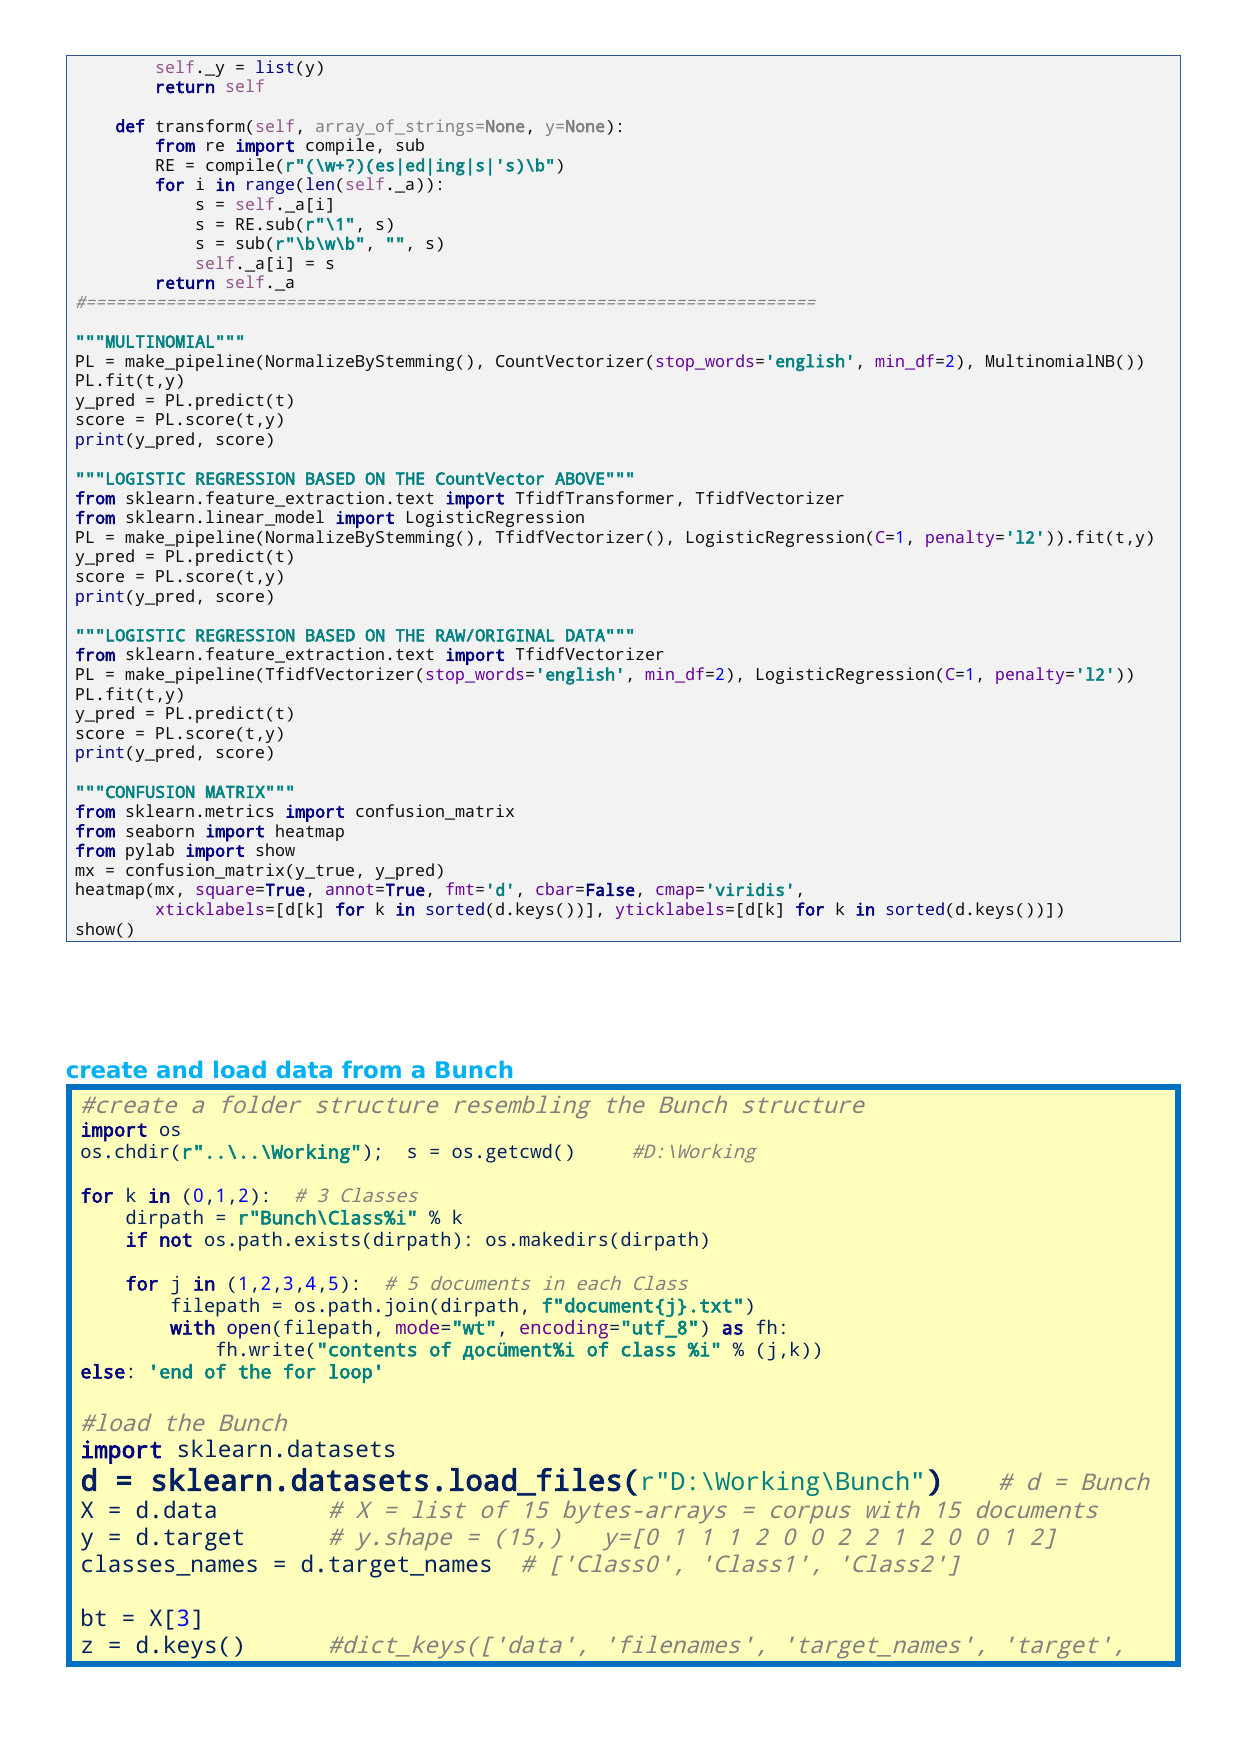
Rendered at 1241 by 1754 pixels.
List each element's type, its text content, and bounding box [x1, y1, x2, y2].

title create and load data from a Bunch [66, 1057, 1181, 1084]
text self._y = list(y) return self def transform(self, array_of_strings=None, y=None): from re import compile, sub RE = compile(r"(\w+?)(es|ed|ing|s|'s)\b") for i in range(len(self._a)): s = self._a[i] s = RE.sub(r"\1", s) s = sub(r"\b\w\b", "", s) self._a[i] = s return self._a #========================================================================= """MULTINOMIAL""" PL = make_pipeline(NormalizeByStemming(), CountVectorizer(stop_words='english', min_df=2), MultinomialNB()) PL.fit(t,y) y_pred = PL.predict(t) score = PL.score(t,y) print(y_pred, score) """LOGISTIC REGRESSION BASED ON THE CountVector ABOVE""" from sklearn.feature_extraction.text import TfidfTransformer, TfidfVectorizer from sklearn.linear_model import LogisticRegression PL = make_pipeline(NormalizeByStemming(), TfidfVectorizer(), LogisticRegression(C=1, penalty='l2')).fit(t,y) y_pred = PL.predict(t) score = PL.score(t,y) print(y_pred, score) """LOGISTIC REGRESSION BASED ON THE RAW/ORIGINAL DATA""" from sklearn.feature_extraction.text import TfidfVectorizer PL = make_pipeline(TfidfVectorizer(stop_words='english', min_df=2), LogisticRegression(C=1, penalty='l2')) PL.fit(t,y) y_pred = PL.predict(t) score = PL.score(t,y) print(y_pred, score) """CONFUSION MATRIX""" from sklearn.metrics import confusion_matrix from seaborn import heatmap from pylab import show mx = confusion_matrix(y_true, y_pred) heatmap(mx, square=True, annot=True, fmt='d', cbar=False, cmap='viridis', xticklabels=[d[k] for k in sorted(d.keys())], yticklabels=[d[k] for k in sorted(d.keys())]) show() [67, 56, 1180, 941]
text #create a folder structure resembling the Bunch structure import os os.chdir(r"..\..\Working"); s = os.getcwd() #D:\Working for k in (0,1,2): # 3 Classes dirpath = r"Bunch\Class%i" % k if not os.path.exists(dirpath): os.makedirs(dirpath) for j in (1,2,3,4,5): # 5 documents in each Class filepath = os.path.join(dirpath, f"document{j}.txt") with open(filepath, mode="wt", encoding="utf_8") as fh: fh.write("contents of дocüment%i of class %i" % (j,k)) else: 'end of the for loop' #load the Bunch import sklearn.datasets d = sklearn.datasets.load_files(r"D:\Working\Bunch") # d = Bunch X = d.data # X = list of 15 bytes-arrays = corpus with 15 documents y = d.target # y.shape = (15,) y=[0 1 1 1 2 0 0 2 2 1 2 0 0 1 2] classes_names = d.target_names # ['Class0', 'Class1', 'Class2'] bt = X[3] z = d.keys() #dict_keys(['data', 'filenames', 'target_names', 'target', [72, 1090, 1175, 1661]
